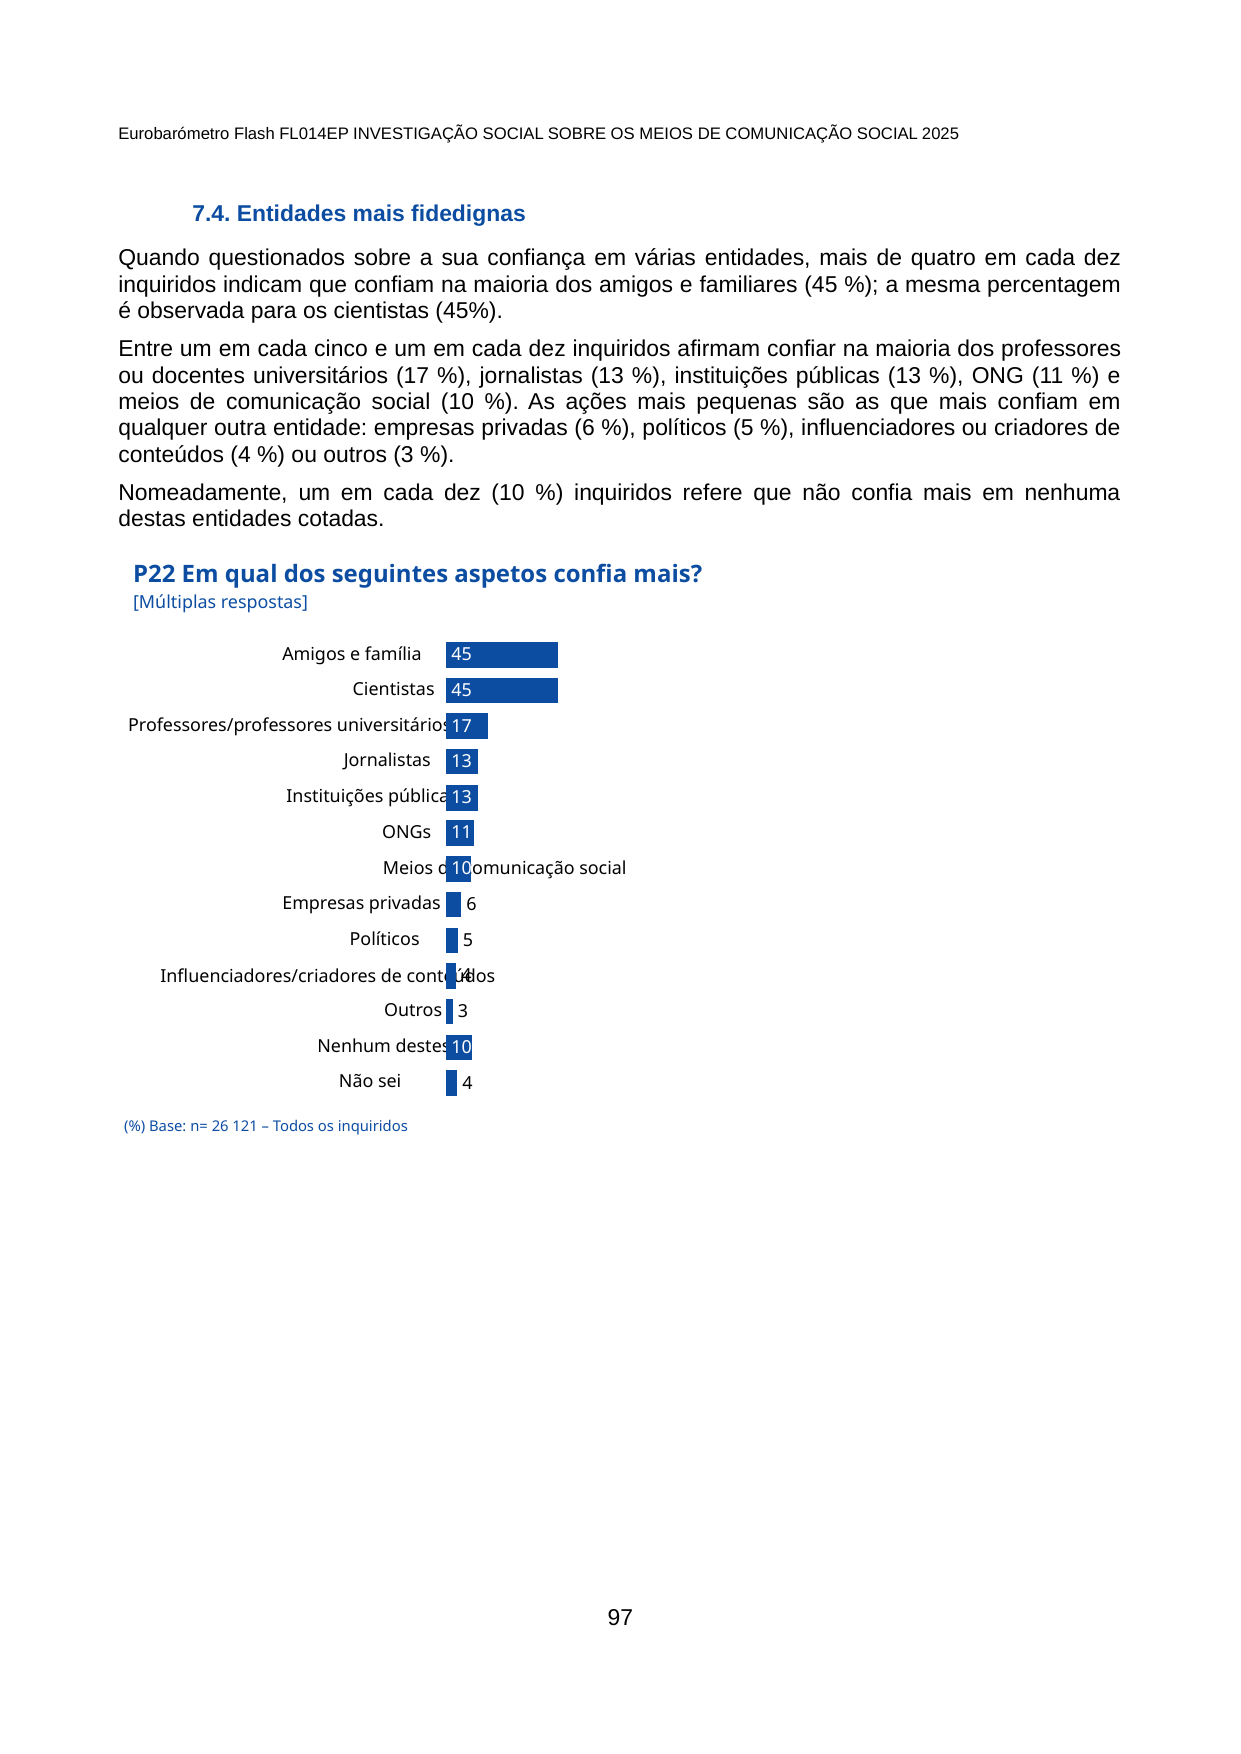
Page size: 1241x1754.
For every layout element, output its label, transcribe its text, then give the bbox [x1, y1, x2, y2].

subtitle 7.4. Entidades mais fidedignas [118, 199, 1122, 226]
text Quando questionados sobre a sua confiança em várias entidades, mais de quatro em cada dez inquiridos indicam que confiam na maioria dos amigos e familiares (45 %); a mesma percentagem é observada para os cientistas (45%). [118, 244, 1122, 323]
text Nomeadamente, um em cada dez (10 %) inquiridos refere que não confia mais em nenhuma destas entidades cotadas. [118, 479, 1122, 532]
text Entre um em cada cinco e um em cada dez inquiridos afirmam confiar na maioria dos professores ou docentes universitários (17 %), jornalistas (13 %), instituições públicas (13 %), ONG (11 %) e meios de comunicação social (10 %). As ações mais pequenas são as que mais confiam em qualquer outra entidade: empresas privadas (6 %), políticos (5 %), influenciadores ou criadores de conteúdos (4 %) ou outros (3 %). [118, 335, 1122, 467]
